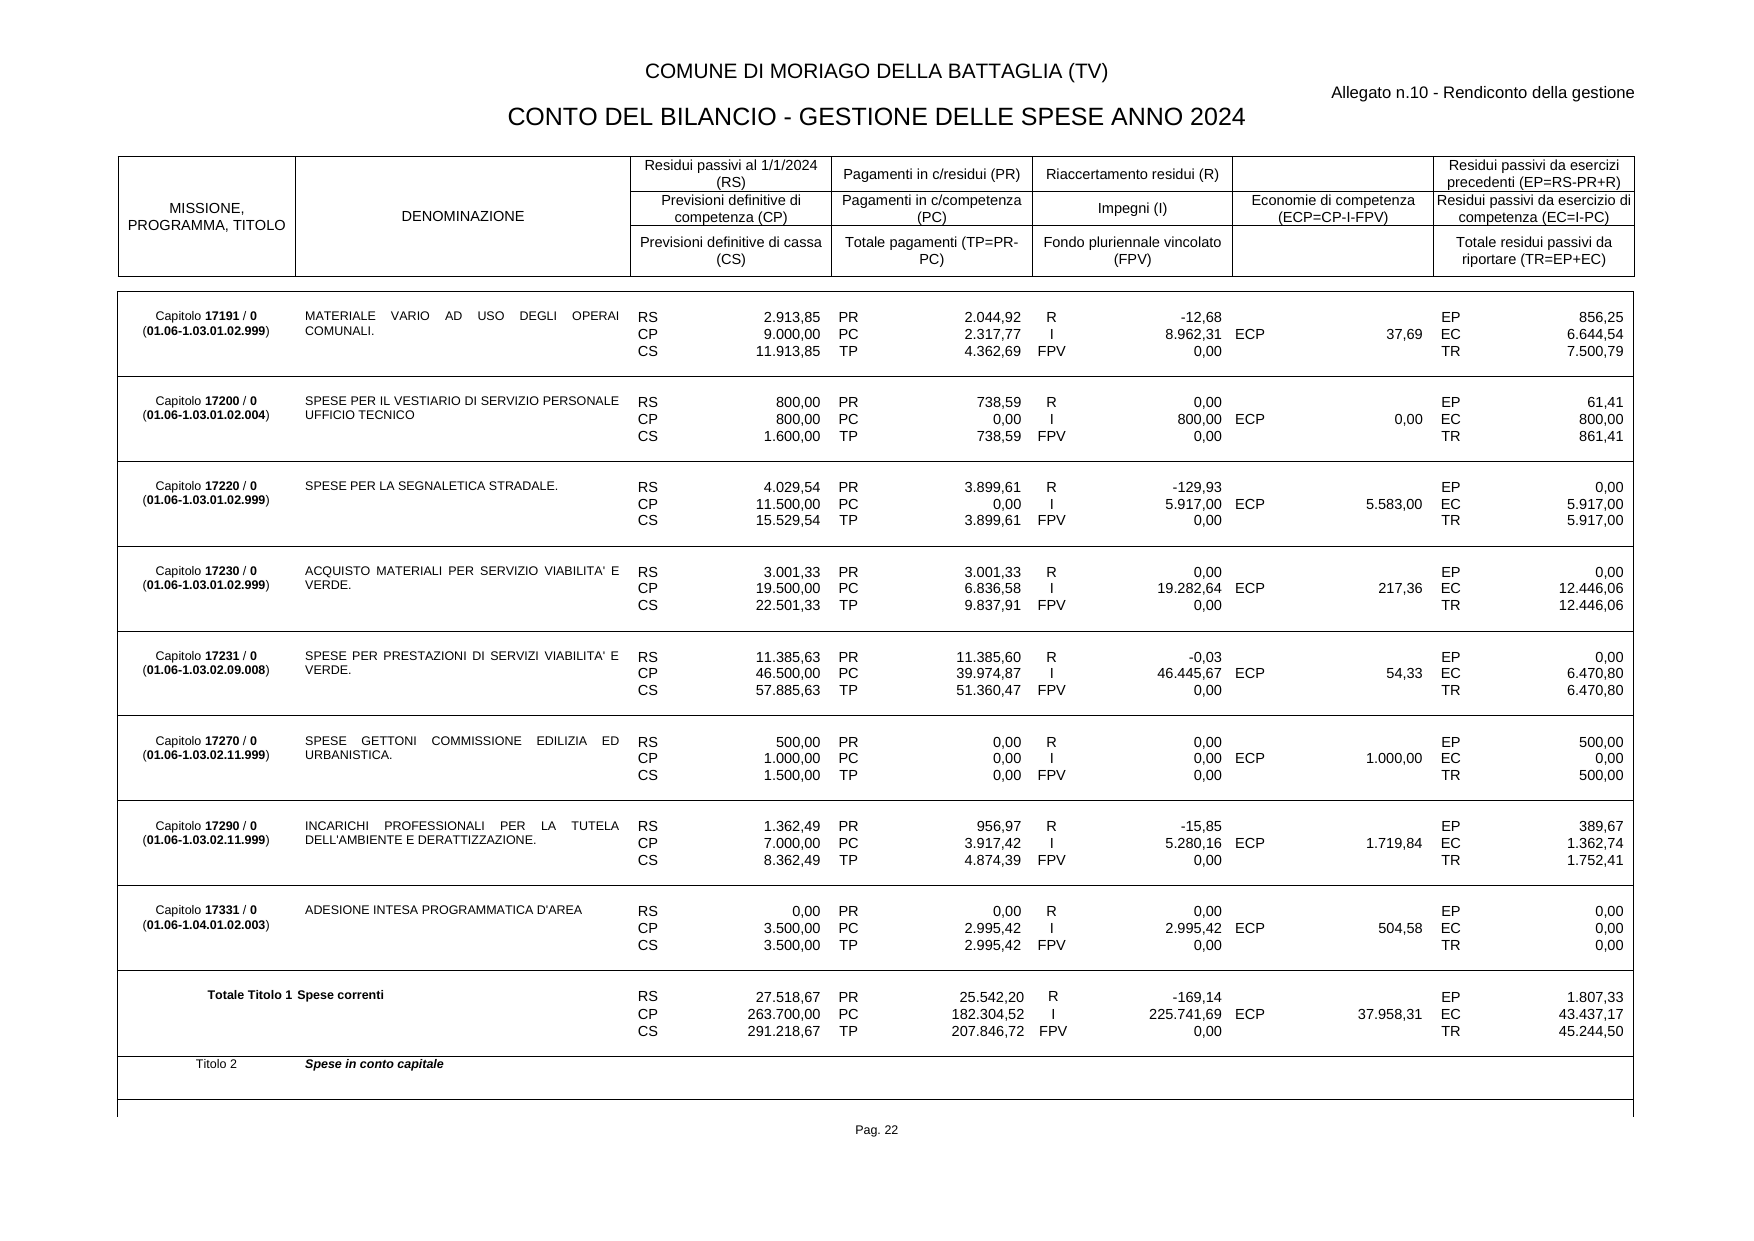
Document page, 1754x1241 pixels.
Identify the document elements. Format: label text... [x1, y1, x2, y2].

table_cell TP [831, 427, 866, 444]
table_cell [1072, 1039, 1232, 1056]
table_cell 12.446,06 [1468, 580, 1633, 597]
table_cell [295, 971, 630, 988]
table_cell PC [831, 665, 866, 682]
table_cell 0,00 [866, 750, 1031, 767]
table_cell [630, 953, 665, 970]
table_cell [1433, 614, 1468, 631]
table_cell EP [1433, 564, 1468, 580]
table_cell [630, 869, 665, 885]
table_cell EP [1433, 733, 1468, 750]
table_cell [295, 801, 630, 818]
table_cell [1232, 427, 1268, 444]
table_cell 11.500,00 [665, 495, 831, 512]
table_cell [1433, 716, 1468, 733]
table_cell 11.385,63 [665, 648, 831, 665]
table_cell PR [831, 394, 866, 410]
table_cell R [1031, 818, 1072, 835]
table_cell 263.700,00 [665, 1006, 831, 1022]
table_cell [1268, 699, 1433, 715]
table_cell 0,00 [1072, 767, 1232, 783]
table_cell [1232, 1023, 1268, 1039]
table_cell [866, 971, 1034, 988]
table_cell RS [630, 648, 665, 665]
table_cell [831, 716, 866, 733]
table_cell [630, 547, 665, 563]
table_cell CS [630, 342, 665, 359]
table_cell 2.044,92 [866, 309, 1031, 326]
table_cell 8.362,49 [665, 852, 831, 868]
table_cell [295, 547, 630, 563]
table_cell [831, 359, 866, 376]
table_cell Titolo 2 [118, 1057, 294, 1099]
table_cell 5.917,00 [1468, 495, 1633, 512]
table_cell [1468, 632, 1633, 648]
table_cell 19.500,00 [665, 580, 831, 597]
table_cell [866, 292, 1031, 309]
table_cell [295, 632, 630, 648]
table_cell CP [630, 495, 665, 512]
table_cell [1468, 359, 1633, 376]
table_cell [1031, 632, 1072, 648]
table_cell [665, 377, 831, 394]
table_cell EC [1433, 410, 1468, 427]
table_cell 800,00 [665, 410, 831, 427]
table_cell ECP [1232, 920, 1268, 937]
table_cell [630, 614, 665, 631]
table_cell CS [630, 597, 665, 614]
table_cell [1468, 614, 1633, 631]
table_cell [1268, 1100, 1433, 1117]
table_cell RS [630, 564, 665, 580]
table_cell [665, 359, 831, 376]
table_cell [630, 632, 665, 648]
table_cell ECP [1232, 495, 1268, 512]
table_cell Capitolo 17331 / 0 (01.06-1.04.01.02.003) [118, 903, 294, 970]
table_cell EC [1433, 495, 1468, 512]
table_cell [866, 1100, 1031, 1117]
table_cell [1268, 479, 1433, 495]
table_cell [665, 547, 831, 563]
table_cell I [1031, 580, 1072, 597]
table_cell TR [1433, 852, 1468, 868]
table_cell 1.752,41 [1468, 852, 1633, 868]
table_cell CP [630, 835, 665, 852]
table_cell -12,68 [1072, 309, 1232, 326]
table_cell [118, 292, 294, 309]
table_cell [831, 801, 866, 818]
table_cell 4.874,39 [866, 852, 1031, 868]
table_cell [1232, 359, 1268, 376]
table_cell 6.836,58 [866, 580, 1031, 597]
table_cell PR [831, 564, 866, 580]
table_cell [1072, 953, 1232, 970]
table_cell 6.470,80 [1468, 682, 1633, 699]
table_cell [831, 953, 866, 970]
table_cell [1268, 547, 1433, 563]
table_cell [1468, 716, 1633, 733]
table_cell [1468, 444, 1633, 461]
table_cell [1268, 716, 1433, 733]
table_cell PC [831, 326, 866, 342]
table_cell [630, 699, 665, 715]
table_cell [1268, 564, 1433, 580]
table_cell CP [630, 410, 665, 427]
table_cell PR [831, 648, 866, 665]
table_cell [1268, 444, 1433, 461]
table_cell R [1031, 648, 1072, 665]
table_cell [1031, 953, 1072, 970]
table_cell CP [630, 920, 665, 937]
table_cell [665, 716, 831, 733]
table_cell [1232, 733, 1268, 750]
table_cell [866, 869, 1031, 885]
table_cell PR [831, 733, 866, 750]
table_cell [1268, 359, 1433, 376]
table_cell [1268, 597, 1433, 614]
table_cell [295, 886, 630, 903]
table_cell 1.719,84 [1268, 835, 1433, 852]
table_cell 19.282,64 [1072, 580, 1232, 597]
table_cell [1433, 953, 1468, 970]
table_cell 800,00 [1468, 410, 1633, 427]
table_cell [1268, 903, 1433, 920]
table_cell 0,00 [1268, 410, 1433, 427]
table_cell Capitolo 17200 / 0 (01.06-1.03.01.02.004) [118, 394, 294, 461]
table_cell -15,85 [1072, 818, 1232, 835]
table_cell ECP [1232, 326, 1268, 342]
table_cell PR [831, 309, 866, 326]
table_cell RS [630, 903, 665, 920]
table_cell [665, 784, 831, 800]
table_cell 738,59 [866, 427, 1031, 444]
table_cell 5.917,00 [1072, 495, 1232, 512]
table_cell [1268, 342, 1433, 359]
table_cell [1072, 716, 1232, 733]
table_cell [831, 377, 866, 394]
table_cell 2.995,42 [1072, 920, 1232, 937]
table_cell R [1031, 564, 1072, 580]
table_cell 51.360,47 [866, 682, 1031, 699]
table_cell 3.500,00 [665, 920, 831, 937]
table_cell 61,41 [1468, 394, 1633, 410]
table_cell 54,33 [1268, 665, 1433, 682]
table_cell 37.958,31 [1268, 1006, 1433, 1022]
table_cell [1268, 733, 1433, 750]
table_cell 43.437,17 [1468, 1006, 1633, 1022]
table_cell [831, 886, 866, 903]
table_cell [665, 614, 831, 631]
table_cell EP [1433, 479, 1468, 495]
table_cell 6.470,80 [1468, 665, 1633, 682]
table_cell [1468, 462, 1633, 478]
table_cell TP [831, 682, 866, 699]
table_cell 0,00 [1072, 682, 1232, 699]
table_cell FPV [1031, 682, 1072, 699]
table_cell 500,00 [665, 733, 831, 750]
table_cell 0,00 [1468, 937, 1633, 953]
table_cell -169,14 [1072, 988, 1232, 1006]
table_cell 4.362,69 [866, 342, 1031, 359]
table_cell CS [630, 767, 665, 783]
table_cell CS [630, 937, 665, 953]
table_cell EC [1433, 920, 1468, 937]
table_cell [1268, 937, 1433, 953]
table_cell [1268, 394, 1433, 410]
table_cell [665, 953, 831, 970]
table_cell Capitolo 17191 / 0 (01.06-1.03.01.02.999) [118, 309, 294, 376]
table_cell SPESE PER LA SEGNALETICA STRADALE. [295, 479, 630, 546]
table_cell 217,36 [1268, 580, 1433, 597]
table_cell [118, 547, 294, 563]
table_cell [1268, 648, 1433, 665]
table_cell CS [630, 852, 665, 868]
table_cell [1031, 869, 1072, 885]
table_cell TR [1433, 1023, 1468, 1039]
table_cell 0,00 [1072, 903, 1232, 920]
table_cell CP [630, 1006, 665, 1022]
table_cell [1232, 394, 1268, 410]
table_cell [1072, 292, 1232, 309]
table_cell [1268, 801, 1433, 818]
table_cell [1468, 953, 1633, 970]
table_cell [1433, 444, 1468, 461]
table_cell 0,00 [1072, 394, 1232, 410]
table_cell RS [630, 309, 665, 326]
table_cell TR [1433, 597, 1468, 614]
table_cell [1232, 903, 1268, 920]
table_cell [665, 801, 831, 818]
table_cell [1232, 767, 1268, 783]
table_cell EC [1433, 326, 1468, 342]
table_cell [866, 444, 1031, 461]
table_cell 1.362,74 [1468, 835, 1633, 852]
table_cell [630, 801, 665, 818]
table_cell RS [630, 988, 665, 1006]
table_cell [1072, 784, 1232, 800]
table_cell [1468, 971, 1633, 988]
table_cell 504,58 [1268, 920, 1433, 937]
table_cell PC [831, 495, 866, 512]
table_cell [1433, 547, 1468, 563]
table_cell [1268, 852, 1433, 868]
table_cell PC [831, 1006, 866, 1022]
table_cell R [1031, 733, 1072, 750]
table_cell [1232, 529, 1268, 546]
table_cell [1072, 632, 1232, 648]
table_cell [1268, 1023, 1433, 1039]
table_cell EP [1433, 988, 1468, 1006]
table_cell TP [831, 1023, 866, 1039]
table_cell [1232, 309, 1268, 326]
table_cell [1232, 682, 1268, 699]
table_cell [1232, 597, 1268, 614]
table_cell [831, 529, 866, 546]
table_cell 0,00 [1468, 750, 1633, 767]
table_cell [1031, 444, 1072, 461]
table_cell [1072, 1100, 1232, 1117]
table_cell ECP [1232, 665, 1268, 682]
table_cell 0,00 [866, 733, 1031, 750]
table_cell [1468, 292, 1633, 309]
table_cell R [1031, 394, 1072, 410]
table_cell 500,00 [1468, 767, 1633, 783]
table_cell [1268, 682, 1433, 699]
table_cell 1.500,00 [665, 767, 831, 783]
table_cell [831, 444, 866, 461]
table_cell PC [831, 580, 866, 597]
table_cell [866, 801, 1031, 818]
table_cell [1232, 818, 1268, 835]
table_cell 0,00 [1072, 733, 1232, 750]
table_cell 225.741,69 [1072, 1006, 1232, 1022]
table_cell 207.846,72 [866, 1023, 1034, 1039]
table_cell EP [1433, 818, 1468, 835]
table_cell CS [630, 682, 665, 699]
table_cell [295, 716, 630, 733]
table_cell [1031, 462, 1072, 478]
table_cell [1433, 359, 1468, 376]
table_cell [1468, 1100, 1633, 1117]
table_cell [295, 292, 630, 309]
table_cell PC [831, 835, 866, 852]
table_cell 0,00 [866, 903, 1031, 920]
table_cell [1031, 1100, 1072, 1117]
table_cell [1268, 953, 1433, 970]
table_cell 39.974,87 [866, 665, 1031, 682]
table_cell MATERIALE VARIO AD USO DEGLI OPERAI COMUNALI. [295, 309, 630, 376]
table_cell RS [630, 818, 665, 835]
table_cell TP [831, 937, 866, 953]
table_cell TP [831, 767, 866, 783]
table_cell 22.501,33 [665, 597, 831, 614]
table_cell CS [630, 1023, 665, 1039]
table_cell [1268, 632, 1433, 648]
table_cell [831, 869, 866, 885]
table_cell [831, 292, 866, 309]
table_cell [665, 632, 831, 648]
table_cell 3.917,42 [866, 835, 1031, 852]
table_cell 800,00 [1072, 410, 1232, 427]
table_cell [1072, 699, 1232, 715]
table_cell [1433, 292, 1468, 309]
table_cell [118, 1100, 294, 1117]
table_cell [866, 1039, 1034, 1056]
table_cell [866, 359, 1031, 376]
table_cell [1268, 377, 1433, 394]
table_cell CS [630, 512, 665, 529]
table_cell Spese in conto capitale [295, 1057, 1633, 1099]
table_cell 2.913,85 [665, 309, 831, 326]
table_cell CP [630, 665, 665, 682]
table_cell 0,00 [1468, 648, 1633, 665]
table_cell CP [630, 326, 665, 342]
table_cell 861,41 [1468, 427, 1633, 444]
table_cell I [1031, 495, 1072, 512]
table_cell [1031, 377, 1072, 394]
table_cell [1031, 886, 1072, 903]
table_cell 37,69 [1268, 326, 1433, 342]
table_cell 46.445,67 [1072, 665, 1232, 682]
table_cell TR [1433, 427, 1468, 444]
table_cell -0,03 [1072, 648, 1232, 665]
table_cell [1433, 971, 1468, 988]
table_cell [831, 699, 866, 715]
table_cell 11.913,85 [665, 342, 831, 359]
table_cell [630, 1100, 665, 1117]
table_cell [831, 1039, 866, 1056]
table_cell [831, 1100, 866, 1117]
table_cell [866, 377, 1031, 394]
table_cell EP [1433, 903, 1468, 920]
table_cell [866, 784, 1031, 800]
table_cell TP [831, 852, 866, 868]
table_cell TR [1433, 682, 1468, 699]
table_cell [1072, 462, 1232, 478]
table_cell [665, 462, 831, 478]
table_cell [1031, 716, 1072, 733]
table_cell [831, 971, 866, 988]
table_cell 15.529,54 [665, 512, 831, 529]
table_cell [1232, 479, 1268, 495]
table_cell [1232, 462, 1268, 478]
table_cell [630, 444, 665, 461]
table_cell 0,00 [1468, 564, 1633, 580]
table_cell [1232, 1100, 1268, 1117]
table_cell 1.362,49 [665, 818, 831, 835]
table_cell [1232, 937, 1268, 953]
table_cell [630, 359, 665, 376]
table_cell Capitolo 17290 / 0 (01.06-1.03.02.11.999) [118, 818, 294, 885]
table_cell [1232, 512, 1268, 529]
table_cell 11.385,60 [866, 648, 1031, 665]
table_cell 0,00 [1072, 564, 1232, 580]
table_cell [1031, 547, 1072, 563]
table_cell [1268, 988, 1433, 1006]
table_cell [665, 971, 831, 988]
table_cell [1232, 971, 1268, 988]
table_cell PR [831, 479, 866, 495]
table_cell [866, 462, 1031, 478]
table_cell Capitolo 17231 / 0 (01.06-1.03.02.09.008) [118, 648, 294, 715]
table_cell [630, 886, 665, 903]
table_cell [866, 886, 1031, 903]
table_cell [1433, 462, 1468, 478]
table_cell [1072, 614, 1232, 631]
table_cell 27.518,67 [665, 988, 831, 1006]
table_cell 1.600,00 [665, 427, 831, 444]
table_cell 0,00 [1072, 852, 1232, 868]
table_cell [1433, 1100, 1468, 1117]
table_cell [1232, 547, 1268, 563]
table_cell [1268, 512, 1433, 529]
table_cell [1268, 818, 1433, 835]
table_cell [1072, 444, 1232, 461]
table_cell [1035, 971, 1072, 988]
table_cell [1433, 784, 1468, 800]
table_cell [1433, 869, 1468, 885]
table_cell SPESE GETTONI COMMISSIONE EDILIZIA ED URBANISTICA. [295, 733, 630, 800]
table_cell [1268, 292, 1433, 309]
table_cell FPV [1031, 852, 1072, 868]
table_cell TR [1433, 937, 1468, 953]
table_cell [1232, 953, 1268, 970]
table_cell [1468, 784, 1633, 800]
table_cell [630, 784, 665, 800]
table_cell 182.304,52 [866, 1006, 1034, 1022]
table_cell ECP [1232, 580, 1268, 597]
table_cell TP [831, 342, 866, 359]
table_cell I [1031, 326, 1072, 342]
table_cell [1072, 971, 1232, 988]
table_cell Spese correnti [295, 988, 630, 1056]
table_cell I [1031, 750, 1072, 767]
table_cell [1031, 801, 1072, 818]
table_cell [1232, 801, 1268, 818]
table_cell R [1031, 479, 1072, 495]
table_cell I [1031, 665, 1072, 682]
table_cell [630, 1039, 665, 1056]
table_cell FPV [1031, 427, 1072, 444]
table_cell PC [831, 750, 866, 767]
table_cell FPV [1031, 937, 1072, 953]
table_cell 291.218,67 [665, 1023, 831, 1039]
table_cell I [1031, 920, 1072, 937]
table_cell [1232, 292, 1268, 309]
table_cell 9.837,91 [866, 597, 1031, 614]
table_cell [1232, 564, 1268, 580]
table_cell [831, 632, 866, 648]
table_cell [1232, 869, 1268, 885]
table_cell 3.899,61 [866, 512, 1031, 529]
table_cell [1268, 529, 1433, 546]
table_cell [1031, 784, 1072, 800]
table_cell [1268, 869, 1433, 885]
table_cell [1232, 342, 1268, 359]
table_cell 1.807,33 [1468, 988, 1633, 1006]
table_cell RS [630, 479, 665, 495]
table_cell 2.317,77 [866, 326, 1031, 342]
table_cell 0,00 [1072, 750, 1232, 767]
table_cell 7.500,79 [1468, 342, 1633, 359]
table_cell [665, 1100, 831, 1117]
table_cell [1232, 648, 1268, 665]
table_cell 12.446,06 [1468, 597, 1633, 614]
table_cell 5.280,16 [1072, 835, 1232, 852]
table_cell [295, 1100, 630, 1117]
table_cell [831, 547, 866, 563]
table_cell EC [1433, 580, 1468, 597]
table_cell [1232, 614, 1268, 631]
table_cell 3.500,00 [665, 937, 831, 953]
table_cell [630, 462, 665, 478]
table_cell 500,00 [1468, 733, 1633, 750]
table_cell R [1031, 309, 1072, 326]
table_cell [1468, 869, 1633, 885]
table_cell 7.000,00 [665, 835, 831, 852]
table_cell EC [1433, 665, 1468, 682]
table_cell [630, 292, 665, 309]
table_cell FPV [1031, 512, 1072, 529]
table_cell -129,93 [1072, 479, 1232, 495]
table_cell [1433, 377, 1468, 394]
table_cell [630, 716, 665, 733]
table_cell [831, 462, 866, 478]
table_cell I [1035, 1006, 1072, 1022]
table_cell [1468, 529, 1633, 546]
table_cell SPESE PER IL VESTIARIO DI SERVIZIO PERSONALE UFFICIO TECNICO [295, 394, 630, 461]
table_cell [1072, 801, 1232, 818]
table_cell PC [831, 920, 866, 937]
table_cell [831, 614, 866, 631]
table_cell [630, 971, 665, 988]
table_cell 45.244,50 [1468, 1023, 1633, 1039]
table_cell [1468, 699, 1633, 715]
table_cell [1232, 1039, 1268, 1056]
table_cell [665, 869, 831, 885]
table_cell [1232, 716, 1268, 733]
table_cell [1232, 632, 1268, 648]
table_cell [1232, 852, 1268, 868]
table_cell 6.644,54 [1468, 326, 1633, 342]
table_cell 0,00 [1072, 937, 1232, 953]
table_cell [1468, 886, 1633, 903]
table_cell I [1031, 410, 1072, 427]
table_cell [1035, 1039, 1072, 1056]
table_cell 1.000,00 [1268, 750, 1433, 767]
table_cell 3.899,61 [866, 479, 1031, 495]
table_cell TR [1433, 767, 1468, 783]
table_cell CP [630, 580, 665, 597]
table_cell [118, 716, 294, 733]
table_cell [1072, 547, 1232, 563]
table_cell [118, 801, 294, 818]
table_cell [1072, 529, 1232, 546]
table_cell PR [831, 988, 866, 1006]
table_cell [1433, 801, 1468, 818]
table_cell 800,00 [665, 394, 831, 410]
table_cell 3.001,33 [665, 564, 831, 580]
table_cell [1232, 886, 1268, 903]
table_cell Capitolo 17220 / 0 (01.06-1.03.01.02.999) [118, 479, 294, 546]
table_cell [118, 971, 294, 988]
table_cell Capitolo 17230 / 0 (01.06-1.03.01.02.999) [118, 564, 294, 631]
table_cell [1433, 529, 1468, 546]
table_cell 0,00 [1072, 512, 1232, 529]
table_cell [866, 632, 1031, 648]
table_cell [1232, 784, 1268, 800]
table_cell [665, 699, 831, 715]
table_cell [1468, 801, 1633, 818]
table_cell PR [831, 903, 866, 920]
table_cell [118, 886, 294, 903]
table_cell [1468, 547, 1633, 563]
table_cell [1232, 699, 1268, 715]
table_cell [295, 377, 630, 394]
table_cell Capitolo 17270 / 0 (01.06-1.03.02.11.999) [118, 733, 294, 800]
table_cell [1433, 632, 1468, 648]
table_cell [118, 632, 294, 648]
table_cell 0,00 [1468, 903, 1633, 920]
table_cell [630, 529, 665, 546]
table_cell CP [630, 750, 665, 767]
table_cell ECP [1232, 410, 1268, 427]
table_cell 8.962,31 [1072, 326, 1232, 342]
table_cell 0,00 [1072, 342, 1232, 359]
table_cell [1433, 699, 1468, 715]
table_cell TR [1433, 512, 1468, 529]
table_cell R [1035, 988, 1072, 1006]
table_cell [1232, 988, 1268, 1006]
table_cell TP [831, 597, 866, 614]
table_cell 4.029,54 [665, 479, 831, 495]
table_cell [1268, 427, 1433, 444]
table_cell 2.995,42 [866, 937, 1031, 953]
table_cell [866, 699, 1031, 715]
table_cell ACQUISTO MATERIALI PER SERVIZIO VIABILITA' E VERDE. [295, 564, 630, 631]
table_cell [630, 377, 665, 394]
table_cell PC [831, 410, 866, 427]
table_cell ECP [1232, 750, 1268, 767]
table_cell [1268, 462, 1433, 478]
table_cell [1072, 359, 1232, 376]
table_cell ECP [1232, 1006, 1268, 1022]
table_cell 25.542,20 [866, 988, 1034, 1006]
table_cell [866, 547, 1031, 563]
table_cell [831, 784, 866, 800]
table_cell CS [630, 427, 665, 444]
table_cell [1268, 784, 1433, 800]
table_cell EP [1433, 648, 1468, 665]
table_cell 57.885,63 [665, 682, 831, 699]
table_cell 0,00 [1072, 1023, 1232, 1039]
table_cell [1072, 869, 1232, 885]
table_cell RS [630, 394, 665, 410]
table_cell [1433, 1039, 1468, 1056]
table_cell 738,59 [866, 394, 1031, 410]
table_cell [1268, 614, 1433, 631]
table_cell [1072, 886, 1232, 903]
table_cell [295, 462, 630, 478]
table_cell 0,00 [1072, 427, 1232, 444]
table_cell Totale Titolo 1 [118, 988, 294, 1056]
table_cell 5.917,00 [1468, 512, 1633, 529]
table_cell 0,00 [866, 495, 1031, 512]
table_cell 0,00 [1072, 597, 1232, 614]
table_cell [1031, 614, 1072, 631]
table_cell EC [1433, 835, 1468, 852]
table_cell [1031, 359, 1072, 376]
table_cell [1031, 292, 1072, 309]
table_cell [1268, 886, 1433, 903]
table_cell 956,97 [866, 818, 1031, 835]
table_cell 1.000,00 [665, 750, 831, 767]
table_cell 0,00 [1468, 920, 1633, 937]
table_cell [866, 529, 1031, 546]
table_cell 0,00 [866, 767, 1031, 783]
table_cell INCARICHI PROFESSIONALI PER LA TUTELA DELL'AMBIENTE E DERATTIZZAZIONE. [295, 818, 630, 885]
table_cell [1232, 444, 1268, 461]
table_cell [665, 1039, 831, 1056]
table_cell FPV [1031, 342, 1072, 359]
table_cell FPV [1031, 767, 1072, 783]
table_cell 9.000,00 [665, 326, 831, 342]
table_cell EP [1433, 309, 1468, 326]
table_cell [665, 529, 831, 546]
table_cell R [1031, 903, 1072, 920]
table_cell [1268, 309, 1433, 326]
table_cell EC [1433, 1006, 1468, 1022]
table_cell SPESE PER PRESTAZIONI DI SERVIZI VIABILITA' E VERDE. [295, 648, 630, 715]
table_cell [866, 716, 1031, 733]
table_cell [1268, 767, 1433, 783]
table_cell FPV [1031, 597, 1072, 614]
table_cell [1468, 377, 1633, 394]
table_cell 0,00 [866, 410, 1031, 427]
table_cell 5.583,00 [1268, 495, 1433, 512]
table_cell [1468, 1039, 1633, 1056]
table_cell 389,67 [1468, 818, 1633, 835]
table_cell 0,00 [1468, 479, 1633, 495]
table_cell EP [1433, 394, 1468, 410]
table_cell [1031, 699, 1072, 715]
table_cell TP [831, 512, 866, 529]
table_cell [866, 953, 1031, 970]
table_cell I [1031, 835, 1072, 852]
table_cell [1268, 971, 1433, 988]
table_cell [1232, 377, 1268, 394]
table_cell [1031, 529, 1072, 546]
table_cell 856,25 [1468, 309, 1633, 326]
table_cell 46.500,00 [665, 665, 831, 682]
table_cell [1072, 377, 1232, 394]
table_cell TR [1433, 342, 1468, 359]
table_cell 3.001,33 [866, 564, 1031, 580]
table_cell [1433, 886, 1468, 903]
table_cell [665, 886, 831, 903]
table_cell [665, 292, 831, 309]
table_cell [118, 462, 294, 478]
table_cell PR [831, 818, 866, 835]
table_cell RS [630, 733, 665, 750]
table_cell [118, 377, 294, 394]
table_cell ADESIONE INTESA PROGRAMMATICA D'AREA [295, 903, 630, 970]
table_cell EC [1433, 750, 1468, 767]
table_cell 0,00 [665, 903, 831, 920]
table_cell [1268, 1039, 1433, 1056]
table_cell [866, 614, 1031, 631]
table_cell ECP [1232, 835, 1268, 852]
table_cell [665, 444, 831, 461]
table_cell 2.995,42 [866, 920, 1031, 937]
table_cell FPV [1035, 1023, 1072, 1039]
